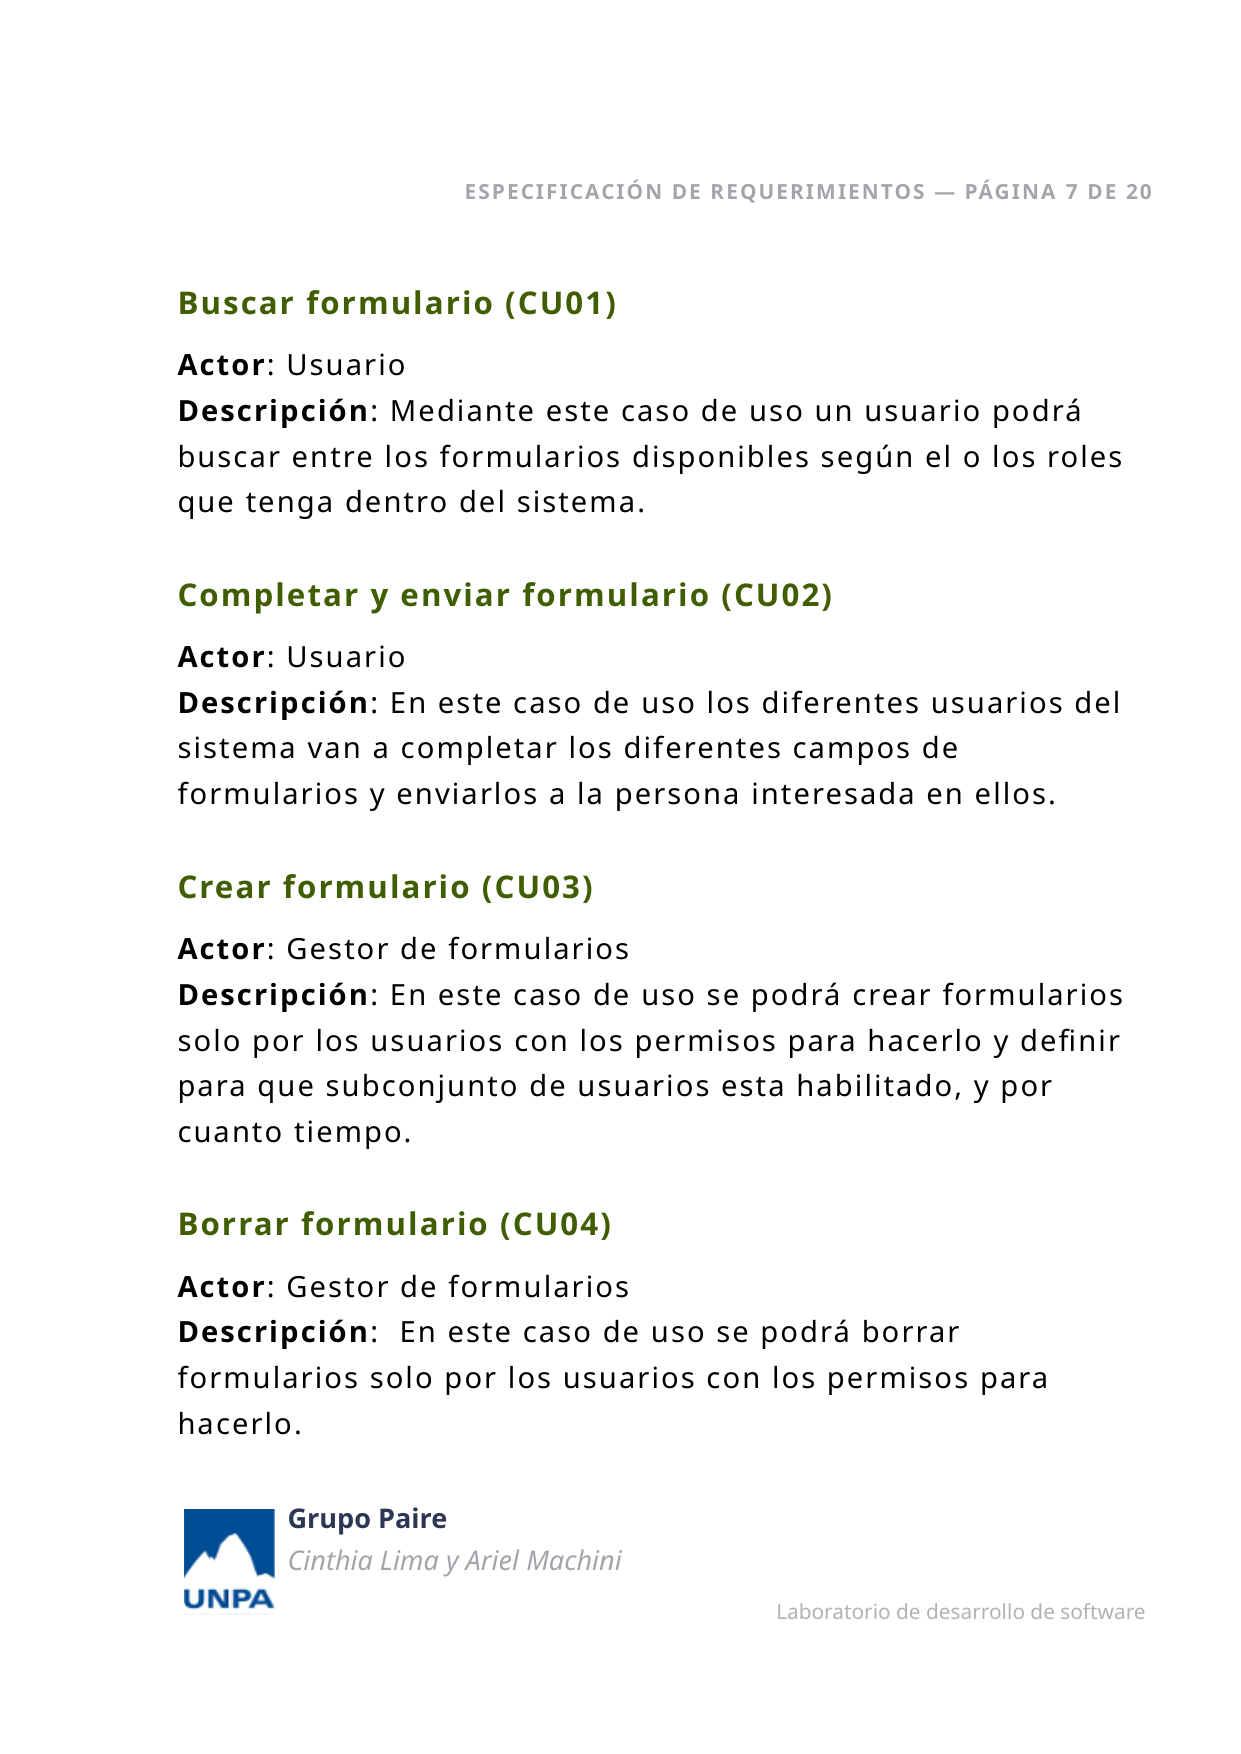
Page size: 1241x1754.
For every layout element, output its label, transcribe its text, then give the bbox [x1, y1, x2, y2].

text Actor: Gestor de formularios [177, 928, 1152, 968]
text Descripción: En este caso de uso los diferentes usuarios del sistema van a completar los diferentes campos de formularios y enviarlos a la persona interesada en ellos. [177, 682, 1152, 813]
text Descripción: Mediante este caso de uso un usuario podrá buscar entre los formularios disponibles según el o los roles que tenga dentro del sistema. [177, 390, 1152, 521]
text Borrar formulario (CU04) [177, 1202, 1152, 1245]
text Actor: Usuario [177, 637, 1152, 676]
text Descripción: En este caso de uso se podrá crear formularios solo por los usuarios con los permisos para hacerlo y definir para que subconjunto de usuarios esta habilitado, y por cuanto tiempo. [177, 974, 1152, 1151]
text Actor: Gestor de formularios [177, 1266, 1152, 1306]
text Completar y enviar formulario (CU02) [177, 573, 1152, 615]
text Crear formulario (CU03) [177, 865, 1152, 907]
text Actor: Usuario [177, 344, 1152, 384]
text Buscar formulario (CU01) [177, 281, 1152, 323]
picture [184, 1509, 275, 1615]
text Descripción: En este caso de uso se podrá borrar formularios solo por los usuarios con los permisos para hacerlo. [177, 1312, 1152, 1443]
